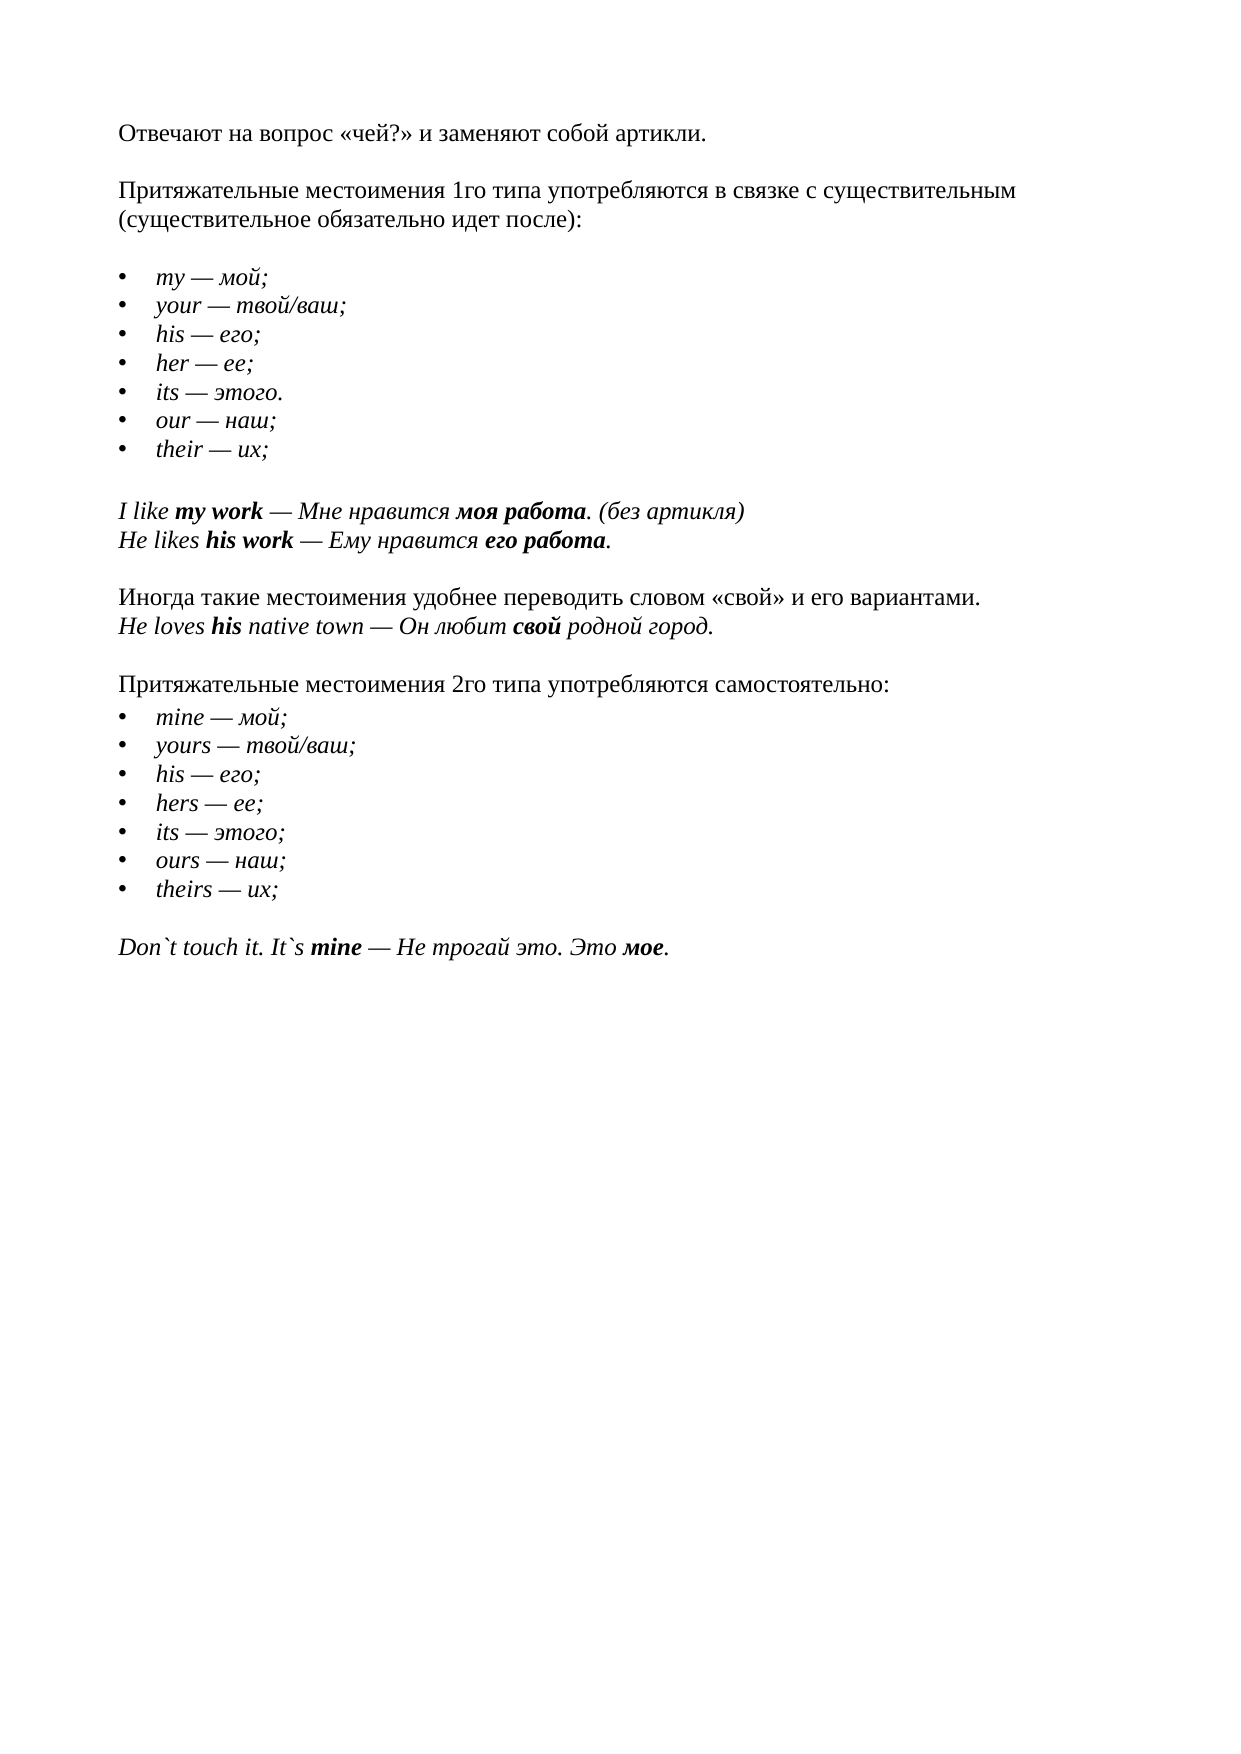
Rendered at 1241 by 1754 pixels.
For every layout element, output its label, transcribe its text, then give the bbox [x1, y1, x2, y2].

list its — этого; [118, 817, 1122, 845]
list his — его; [118, 759, 1122, 788]
list yours — твой/ваш; [118, 730, 1122, 759]
text He likes his work — Ему нравится его работа. [118, 525, 1122, 554]
list my — мой; [118, 262, 1122, 291]
text Иногда такие местоимения удобнее переводить словом «свой» и его вариантами. [118, 582, 1122, 611]
text Don`t touch it. It`s mine — Не трогай это. Это мое. [118, 932, 1122, 960]
text Притяжательные местоимения 2го типа употребляются самостоятельно: [118, 669, 1122, 697]
text Отвечают на вопрос «чей?» и заменяют собой артикли. [118, 118, 1122, 147]
list ours — наш; [118, 845, 1122, 874]
text Притяжательные местоимения 1го типа употребляются в связке с существительным [118, 176, 1122, 204]
list your — твой/ваш; [118, 291, 1122, 319]
text I like my work — Мне нравится моя работа. (без артикля) [118, 496, 1122, 525]
list our — наш; [118, 406, 1122, 434]
list theirs — их; [118, 874, 1122, 903]
list hers — ее; [118, 788, 1122, 817]
list mine — мой; [118, 702, 1122, 730]
list their — их; [118, 434, 1122, 463]
text (существительное обязательно идет после): [118, 204, 1122, 233]
text He loves his native town — Он любит свой родной город. [118, 611, 1122, 640]
list his — его; [118, 319, 1122, 348]
list her — ее; [118, 348, 1122, 377]
list its — этого. [118, 377, 1122, 406]
